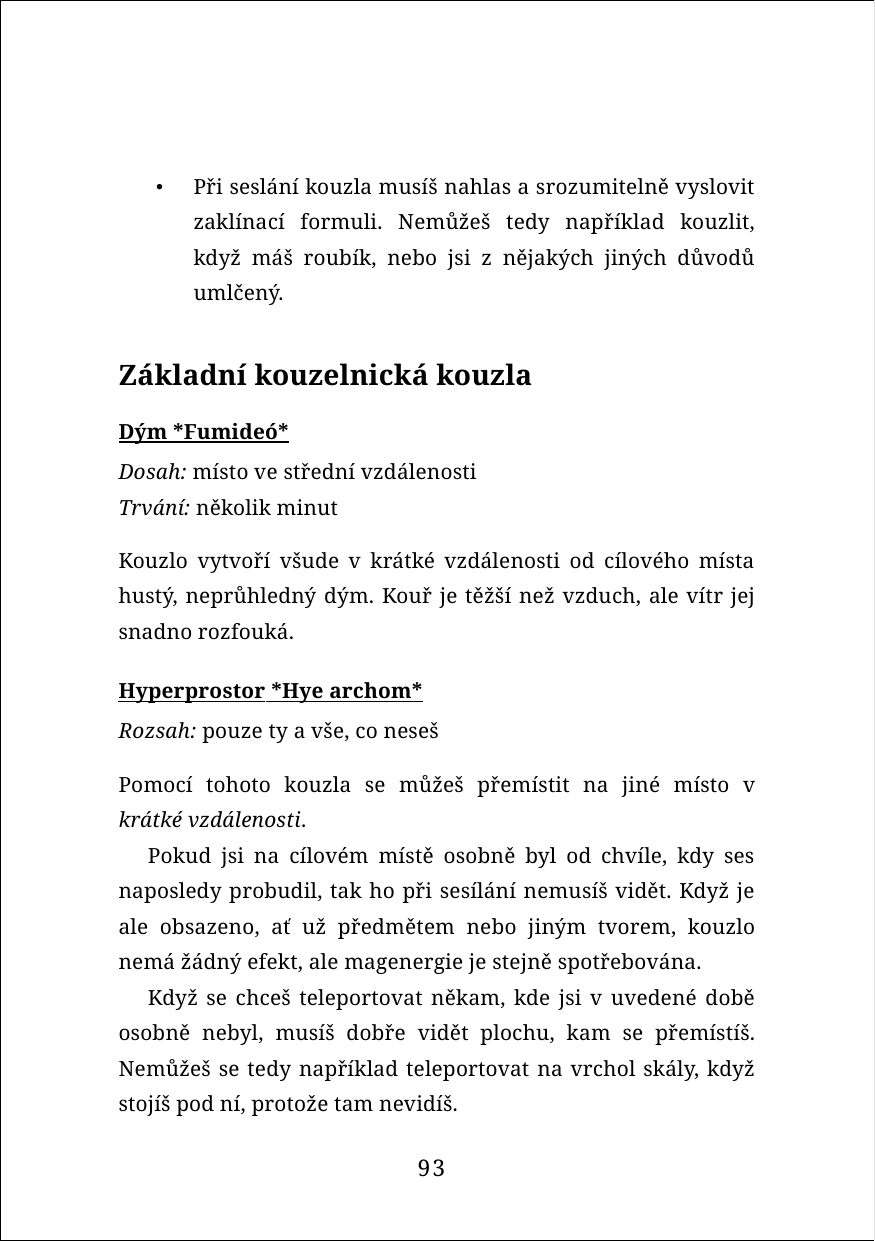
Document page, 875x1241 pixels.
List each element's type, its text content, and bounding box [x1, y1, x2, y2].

subtitle Dým *Fumideó* [118, 417, 756, 446]
text Kouzlo vytvoří všude v krátké vzdálenosti od cílového místa hustý, neprůhledný dým. Kouř je těžší než vzduch, ale vítr jej snadno rozfouká. [118, 546, 756, 646]
subtitle Základní kouzelnická kouzla [118, 355, 756, 393]
list Při seslání kouzla musíš nahlas a srozumitelně vyslovit zaklínací formuli. Nemůžeš tedy například kouzlit, když máš roubík, nebo jsi z nějakých jiných důvodů umlčený. [156, 172, 756, 307]
text Dosah: místo ve střední vzdálenosti Trvání: několik minut [118, 457, 756, 521]
text Pomocí tohoto kouzla se můžeš přemístit na jiné místo v krátké vzdálenosti. Pokud jsi na cílovém místě osobně byl od chvíle, kdy ses naposledy probudil, tak ho při sesílání nemusíš vidět. Když je ale obsazeno, ať už předmětem nebo jiným tvorem, kouzlo nemá žádný efekt, ale magenergie je stejně spotřebována. Když se chceš teleportovat někam, kde jsi v uvedené době osobně nebyl, musíš dobře vidět plochu, kam se přemístíš. Nemůžeš se tedy například teleportovat na vrchol skály, když stojíš pod ní, protože tam nevidíš. [118, 770, 756, 1118]
subtitle Hyperprostor *Hye archom* [118, 676, 756, 705]
text Rozsah: pouze ty a vše, co neseš [118, 717, 756, 745]
